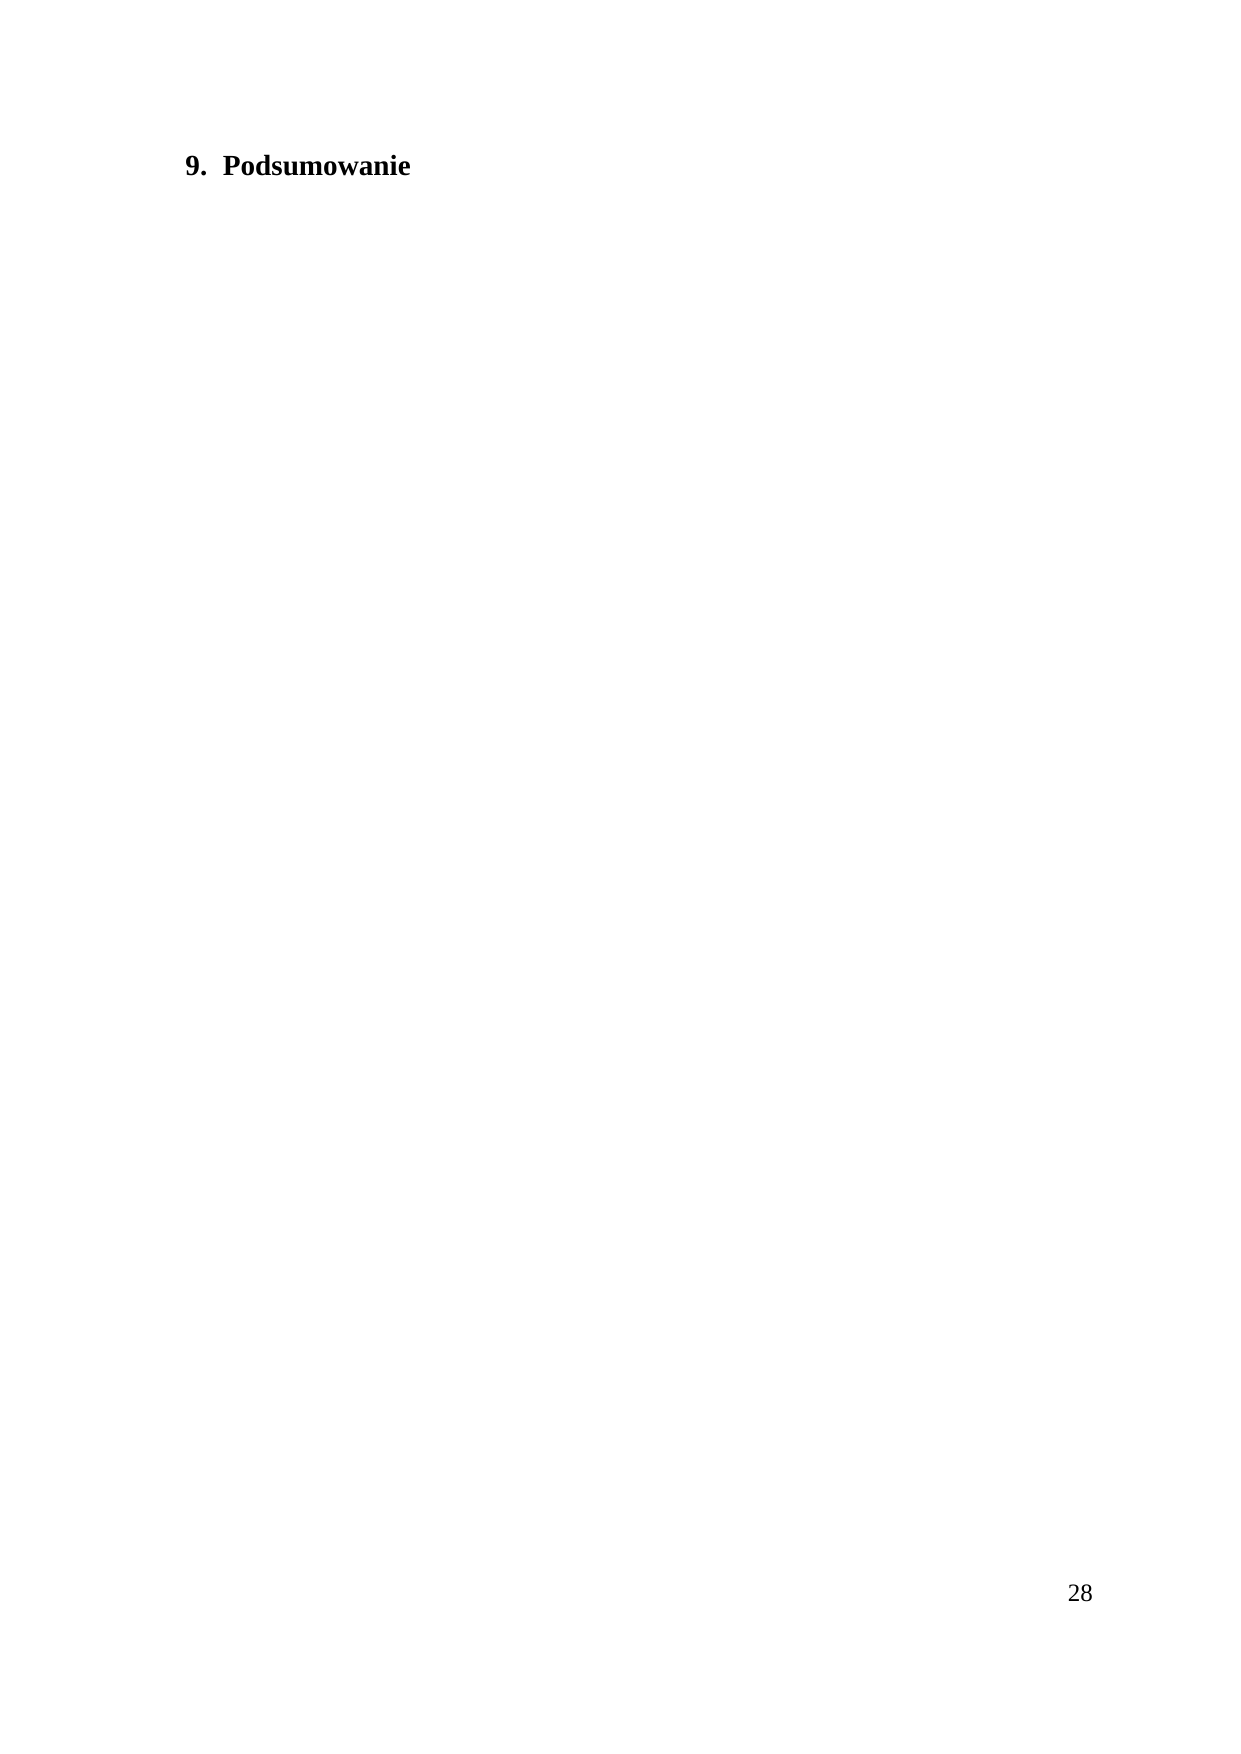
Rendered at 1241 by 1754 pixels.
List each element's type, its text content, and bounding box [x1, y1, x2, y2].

list Podsumowanie [185, 148, 1093, 181]
